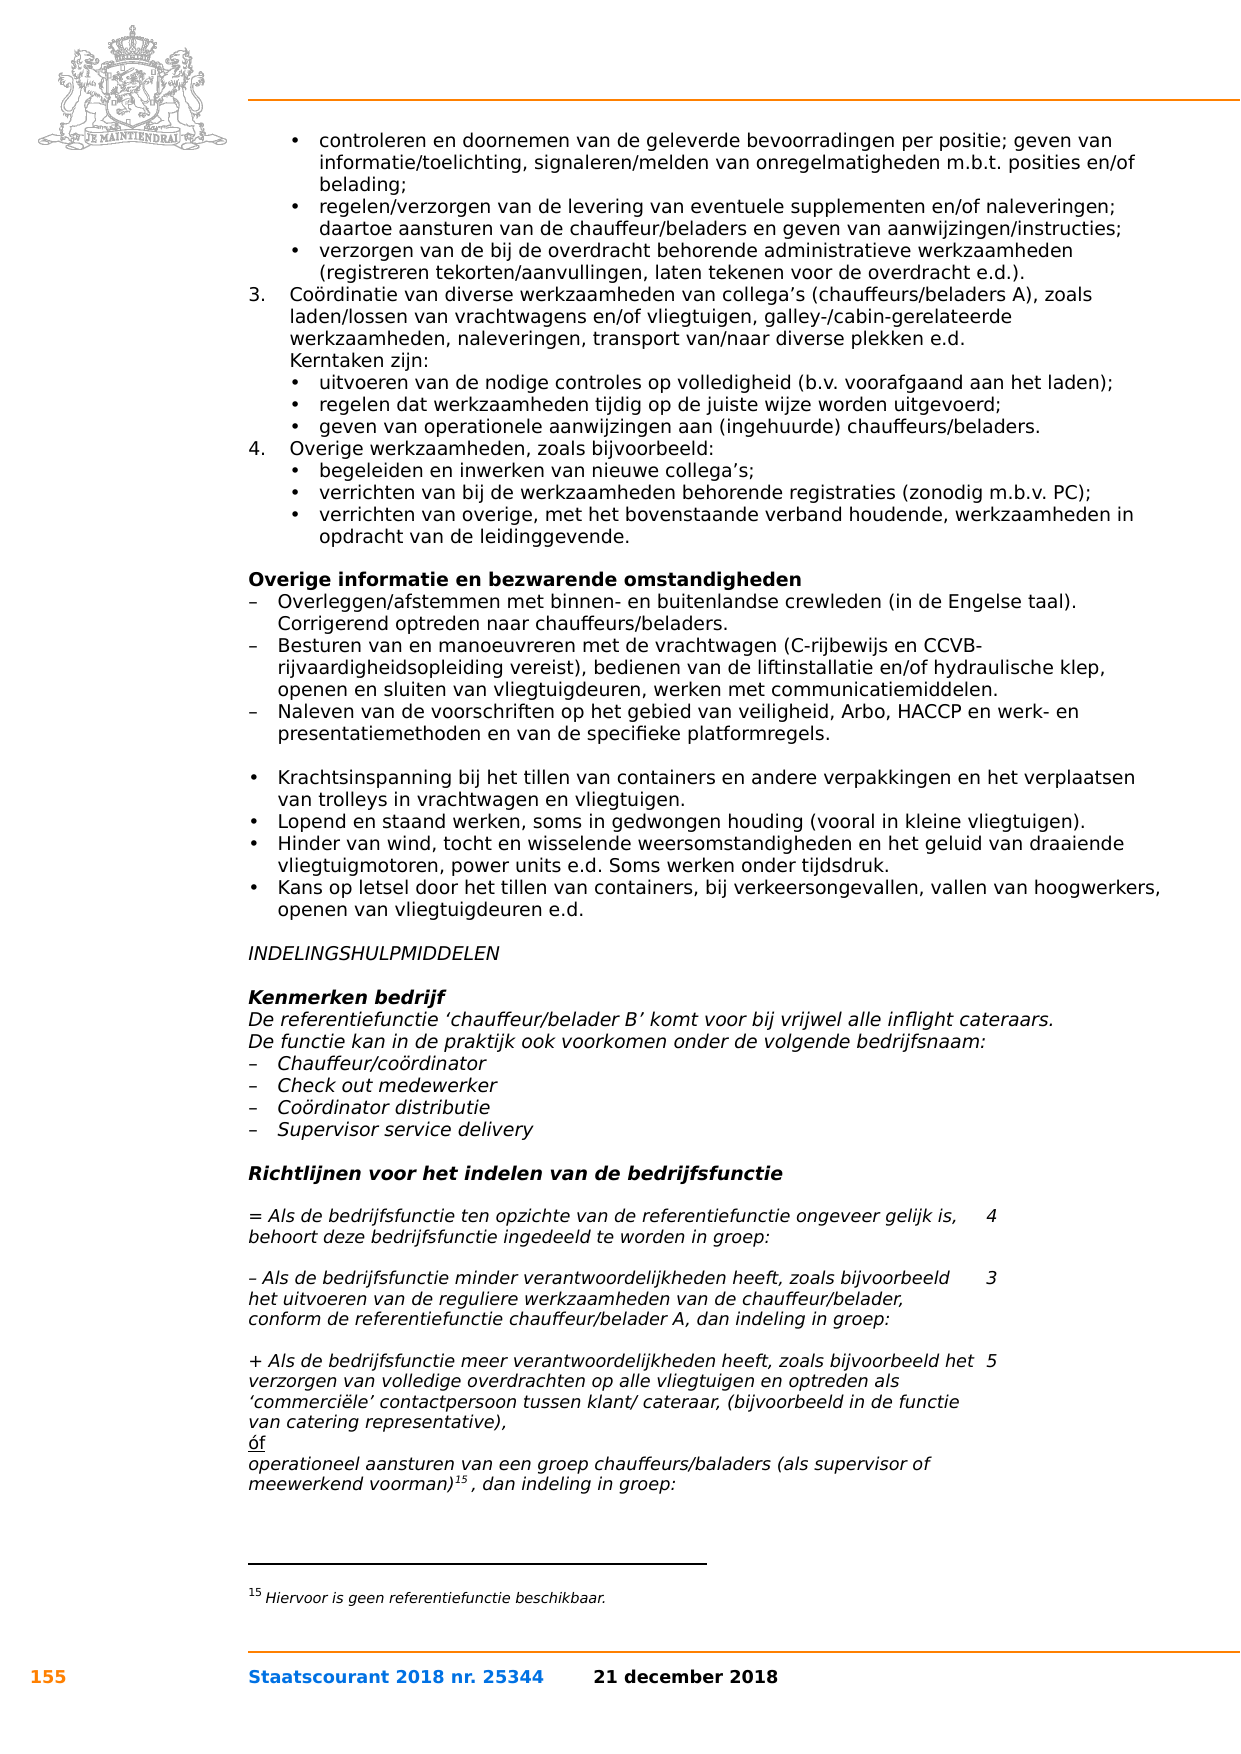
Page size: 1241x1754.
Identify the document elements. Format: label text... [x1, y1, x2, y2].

table_cell + Als de bedrijfsfunctie meer verantwoordelijkheden heeft, zoals bijvoorbeeld het verzorgen van volledige overdrachten op alle vliegtuigen en optreden als ‘commerciële’ contactpersoon tussen klant/ cateraar, (bijvoorbeeld in de functie van catering representative), óf operationeel aansturen van een groep chauffeurs/baladers (als supervisor of meewerkend voorman), dan indeling in groep: [248, 1351, 980, 1495]
table_header = Als de bedrijfsfunctie ten opzichte van de referentiefunctie ongeveer gelijk is, behoort deze bedrijfsfunctie ingedeeld te worden in groep: [248, 1206, 980, 1247]
text – Besturen van en manoeuvreren met de vrachtwagen (C-rijbewijs en CCVB-rijvaardigheidsopleiding vereist), bedienen van de liftinstallatie en/of hydraulische klep, openen en sluiten van vliegtuigdeuren, werken met communicatiemiddelen. [248, 635, 1163, 701]
table_header 4 [980, 1206, 1163, 1247]
table_cell – Als de bedrijfsfunctie minder verantwoordelijkheden heeft, zoals bijvoorbeeld het uitvoeren van de reguliere werkzaamheden van de chauffeur/belader, conform de referentiefunctie chauffeur/belader A, dan indeling in groep: [248, 1268, 980, 1330]
text Kerntaken zijn: [289, 350, 1163, 372]
text • verrichten van bij de werkzaamheden behorende registraties (zonodig m.b.v. PC); [289, 482, 1163, 503]
text – Overleggen/afstemmen met binnen- en buitenlandse crewleden (in de Engelse taal). [248, 591, 1163, 613]
subtitle INDELINGSHULPMIDDELEN [248, 943, 1163, 965]
text 3. Coördinatie van diverse werkzaamheden van collega’s (chauffeurs/beladers A), zoals laden/lossen van vrachtwagens en/of vliegtuigen, galley-/cabin-gerelateerde werkzaamheden, naleveringen, transport van/naar diverse plekken e.d. [248, 284, 1163, 350]
text Corrigerend optreden naar chauffeurs/beladers. [277, 613, 1163, 635]
text • geven van operationele aanwijzingen aan (ingehuurde) chauffeurs/beladers. [289, 416, 1163, 438]
text • verrichten van overige, met het bovenstaande verband houdende, werkzaamheden in opdracht van de leidinggevende. [289, 503, 1163, 547]
text 4. Overige werkzaamheden, zoals bijvoorbeeld: [248, 438, 1163, 459]
text Kenmerken bedrijf [248, 987, 1163, 1009]
text • verzorgen van de bij de overdracht behorende administratieve werkzaamheden (registreren tekorten/aanvullingen, laten tekenen voor de overdracht e.d.). [289, 240, 1163, 284]
text • Krachtsinspanning bij het tillen van containers en andere verpakkingen en het verplaatsen van trolleys in vrachtwagen en vliegtuigen. [248, 767, 1163, 811]
table_cell 5 [980, 1351, 1163, 1495]
text • uitvoeren van de nodige controles op volledigheid (b.v. voorafgaand aan het laden); [289, 372, 1163, 394]
text • controleren en doornemen van de geleverde bevoorradingen per positie; geven van informatie/toelichting, signaleren/melden van onregelmatigheden m.b.t. posities en/of belading; [289, 130, 1163, 196]
text • Kans op letsel door het tillen van containers, bij verkeersongevallen, vallen van hoogwerkers, openen van vliegtuigdeuren e.d. [248, 877, 1163, 921]
text – Supervisor service delivery [248, 1118, 1163, 1141]
table_cell [980, 1248, 1163, 1268]
picture [38, 25, 227, 150]
text • begeleiden en inwerken van nieuwe collega’s; [289, 459, 1163, 482]
text Overige informatie en bezwarende omstandigheden [248, 569, 1163, 591]
text • Hinder van wind, tocht en wisselende weersomstandigheden en het geluid van draaiende vliegtuigmotoren, power units e.d. Soms werken onder tijdsdruk. [248, 833, 1163, 877]
text • Lopend en staand werken, soms in gedwongen houding (vooral in kleine vliegtuigen). [248, 811, 1163, 833]
text De functie kan in de praktijk ook voorkomen onder de volgende bedrijfsnaam: [248, 1031, 1163, 1053]
text – Coördinator distributie [248, 1097, 1163, 1118]
text – Chauffeur/coördinator [248, 1053, 1163, 1074]
text Richtlijnen voor het indelen van de bedrijfsfunctie [248, 1162, 1163, 1184]
table_cell [980, 1330, 1163, 1351]
table_cell 3 [980, 1268, 1163, 1330]
text • regelen dat werkzaamheden tijdig op de juiste wijze worden uitgevoerd; [289, 394, 1163, 416]
text De referentiefunctie ‘chauffeur/belader B’ komt voor bij vrijwel alle inflight cateraars. [248, 1009, 1163, 1031]
table_cell [248, 1330, 980, 1351]
text • regelen/verzorgen van de levering van eventuele supplementen en/of naleveringen; daartoe aansturen van de chauffeur/beladers en geven van aanwijzingen/instructies; [289, 196, 1163, 240]
text – Check out medewerker [248, 1074, 1163, 1097]
text – Naleven van de voorschriften op het gebied van veiligheid, Arbo, HACCP en werk- en presentatiemethoden en van de specifieke platformregels. [248, 701, 1163, 745]
table_cell [248, 1248, 980, 1268]
